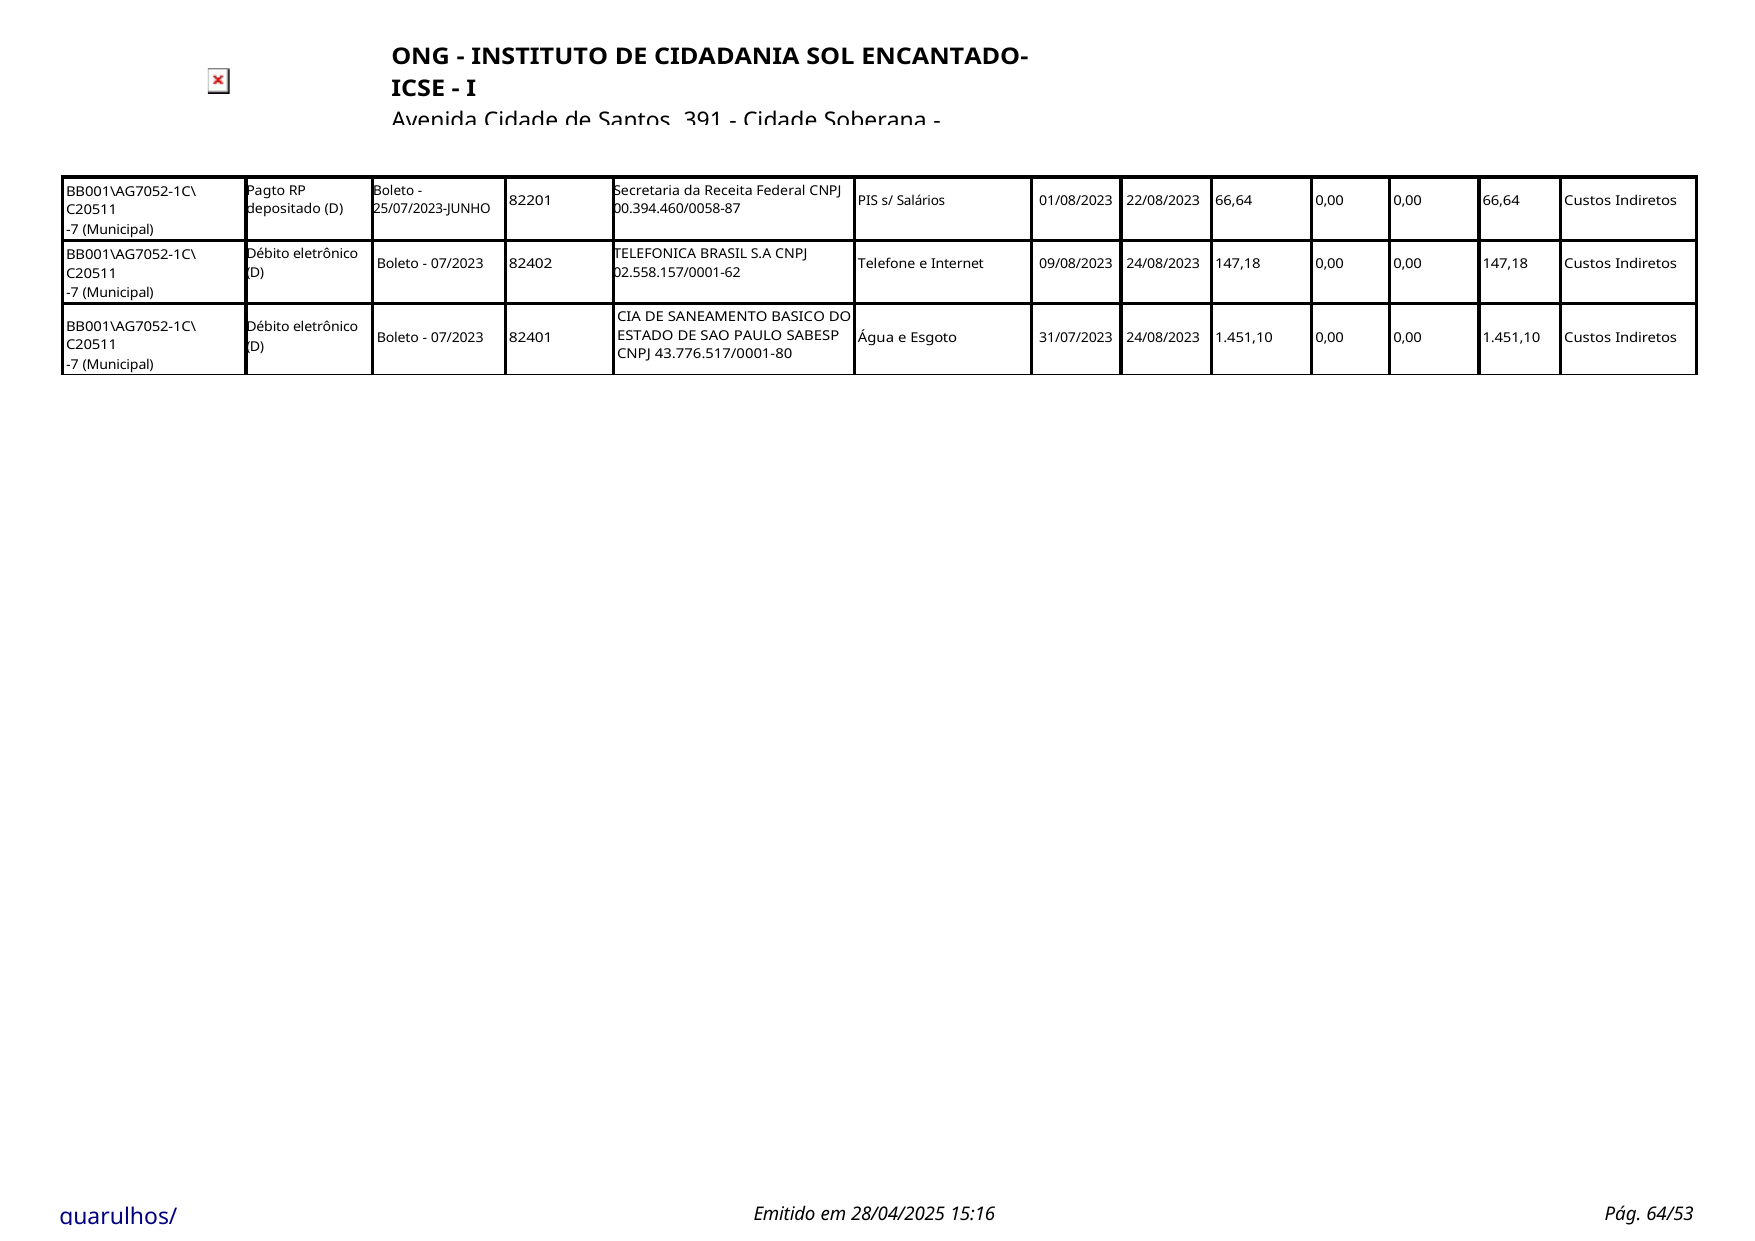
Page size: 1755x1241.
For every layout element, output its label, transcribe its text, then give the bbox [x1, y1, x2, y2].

table_cell 0,00 [1313, 242, 1388, 302]
table_cell 147,18 [1481, 242, 1559, 302]
table_cell Secretaria da Receita Federal CNPJ 00.394.460/0058-87 [615, 179, 853, 238]
table_cell PIS s/ Salários [856, 179, 1030, 238]
table_cell BB001\AG7052-1C\C20511 -7 (Municipal) [64, 305, 244, 373]
table_cell Custos Indiretos [1562, 179, 1695, 238]
table_cell Custos Indiretos [1562, 305, 1695, 373]
table_cell 0,00 [1391, 305, 1477, 373]
table_cell Custos Indiretos [1562, 242, 1695, 302]
table_cell 82201 [507, 179, 612, 238]
table_cell CIA DE SANEAMENTO BASICO DO ESTADO DE SAO PAULO SABESP CNPJ 43.776.517/0001-80 [615, 305, 853, 373]
table_cell 1.451,10 [1213, 305, 1310, 373]
table_cell 31/07/2023 [1033, 305, 1119, 373]
table_cell 0,00 [1313, 305, 1388, 373]
table_cell 09/08/2023 [1033, 242, 1119, 302]
table_cell 0,00 [1313, 179, 1388, 238]
table_cell Débito eletrônico (D) [248, 305, 371, 373]
table_cell 01/08/2023 [1033, 179, 1119, 238]
table_cell 0,00 [1391, 242, 1477, 302]
table_cell 1.451,10 [1481, 305, 1559, 373]
table_cell 66,64 [1481, 179, 1559, 238]
table_cell Débito eletrônico (D) [248, 242, 371, 302]
table_cell 0,00 [1391, 179, 1477, 238]
table_cell 147,18 [1213, 242, 1310, 302]
table_cell Pagto RP depositado (D) [248, 179, 371, 238]
table_cell BB001\AG7052-1C\C20511 -7 (Municipal) [64, 179, 244, 238]
table_cell Água e Esgoto [856, 305, 1030, 373]
table_cell 66,64 [1213, 179, 1310, 238]
table_cell 22/08/2023 [1123, 179, 1210, 238]
table_cell 82402 [507, 242, 612, 302]
table_cell TELEFONICA BRASIL S.A CNPJ 02.558.157/0001-62 [615, 242, 853, 302]
table_cell BB001\AG7052-1C\C20511 -7 (Municipal) [64, 242, 244, 302]
table_cell Boleto - 07/2023 [374, 242, 504, 302]
table_cell Telefone e Internet [856, 242, 1030, 302]
table_cell 24/08/2023 [1123, 305, 1210, 373]
table_cell Boleto - 07/2023 [374, 305, 504, 373]
table_cell 24/08/2023 [1123, 242, 1210, 302]
table_cell 82401 [507, 305, 612, 373]
table_cell Boleto - 25/07/2023-JUNHO [374, 179, 504, 238]
